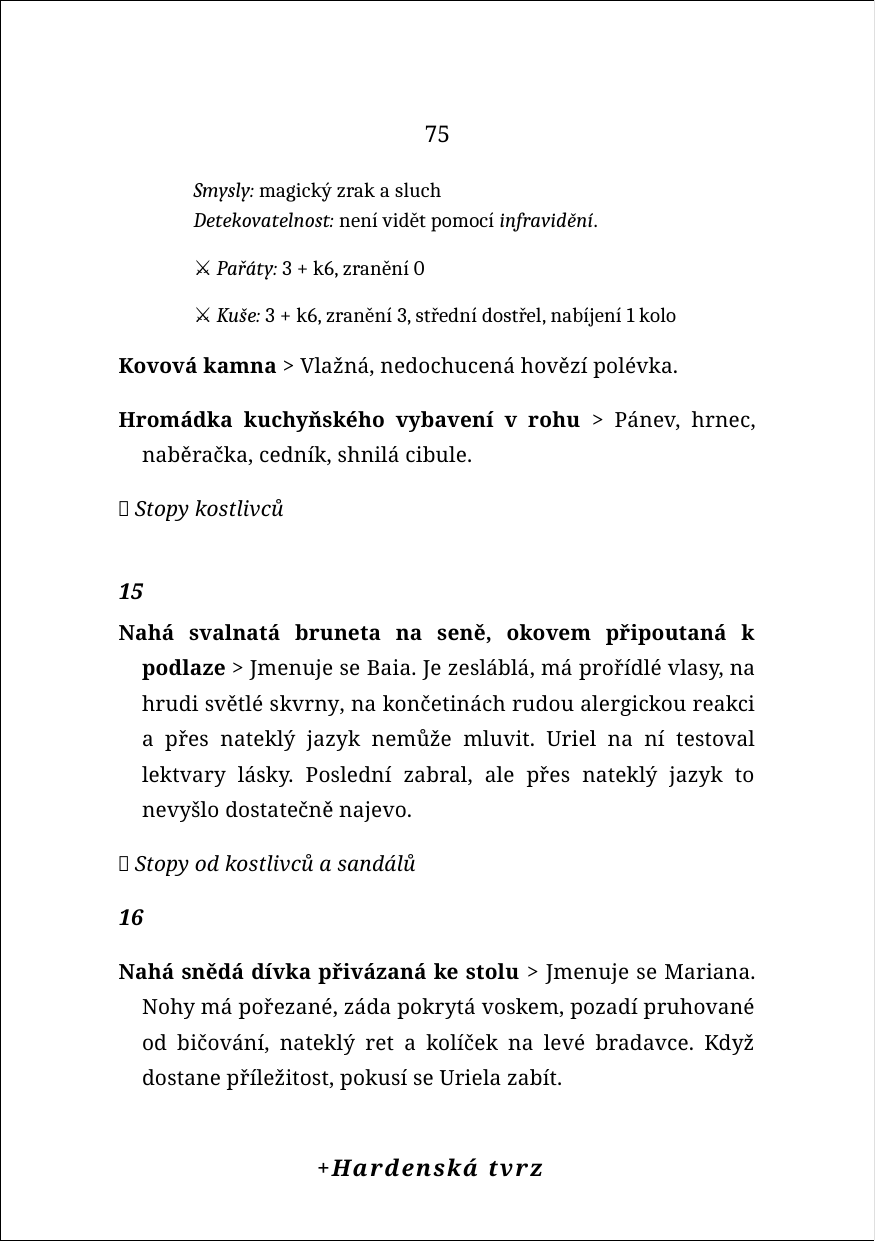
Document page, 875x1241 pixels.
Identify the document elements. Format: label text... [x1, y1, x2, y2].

list Detekovatelnost: není vidět pomocí infravidění. [156, 209, 756, 233]
text Nahá snědá dívka přivázaná ke stolu > Jmenuje se Mariana. Nohy má pořezané, záda pokrytá voskem, pozadí pruhované od bičování, nateklý ret a kolíček na levé bradavce. Když dostane příležitost, pokusí se Uriela zabít. [118, 957, 756, 1092]
list ⚔ Kuše: 3 + k6, zranění 3, střední dostřel, nabíjení 1 kolo [156, 304, 756, 328]
subtitle 15 [118, 576, 756, 606]
text Kovová kamna > Vlažná, nedochucená hovězí polévka. [118, 352, 756, 380]
text Nahá svalnatá bruneta na seně, okovem připoutaná k podlaze > Jmenuje se Baia. Je zesláblá, má prořídlé vlasy, na hrudi světlé skvrny, na končetinách rudou alergickou reakci a přes nateklý jazyk nemůže mluvit. Uriel na ní testoval lektvary lásky. Poslední zabral, ale přes nateklý jazyk to nevyšlo dostatečně najevo. [118, 618, 756, 824]
list ⚔ Pařáty: 3 + k6, zranění 0 [156, 256, 756, 280]
text 16 [118, 902, 756, 932]
text 👣 Stopy kostlivců [118, 494, 756, 522]
list Smysly: magický zrak a⁠ sluch [156, 179, 756, 203]
text 👣 Stopy od kostlivců a sandálů [118, 849, 756, 877]
text Hromádka kuchyňského vybavení v rohu > Pánev, hrnec, naběračka, cedník, shnilá cibule. [118, 405, 756, 469]
